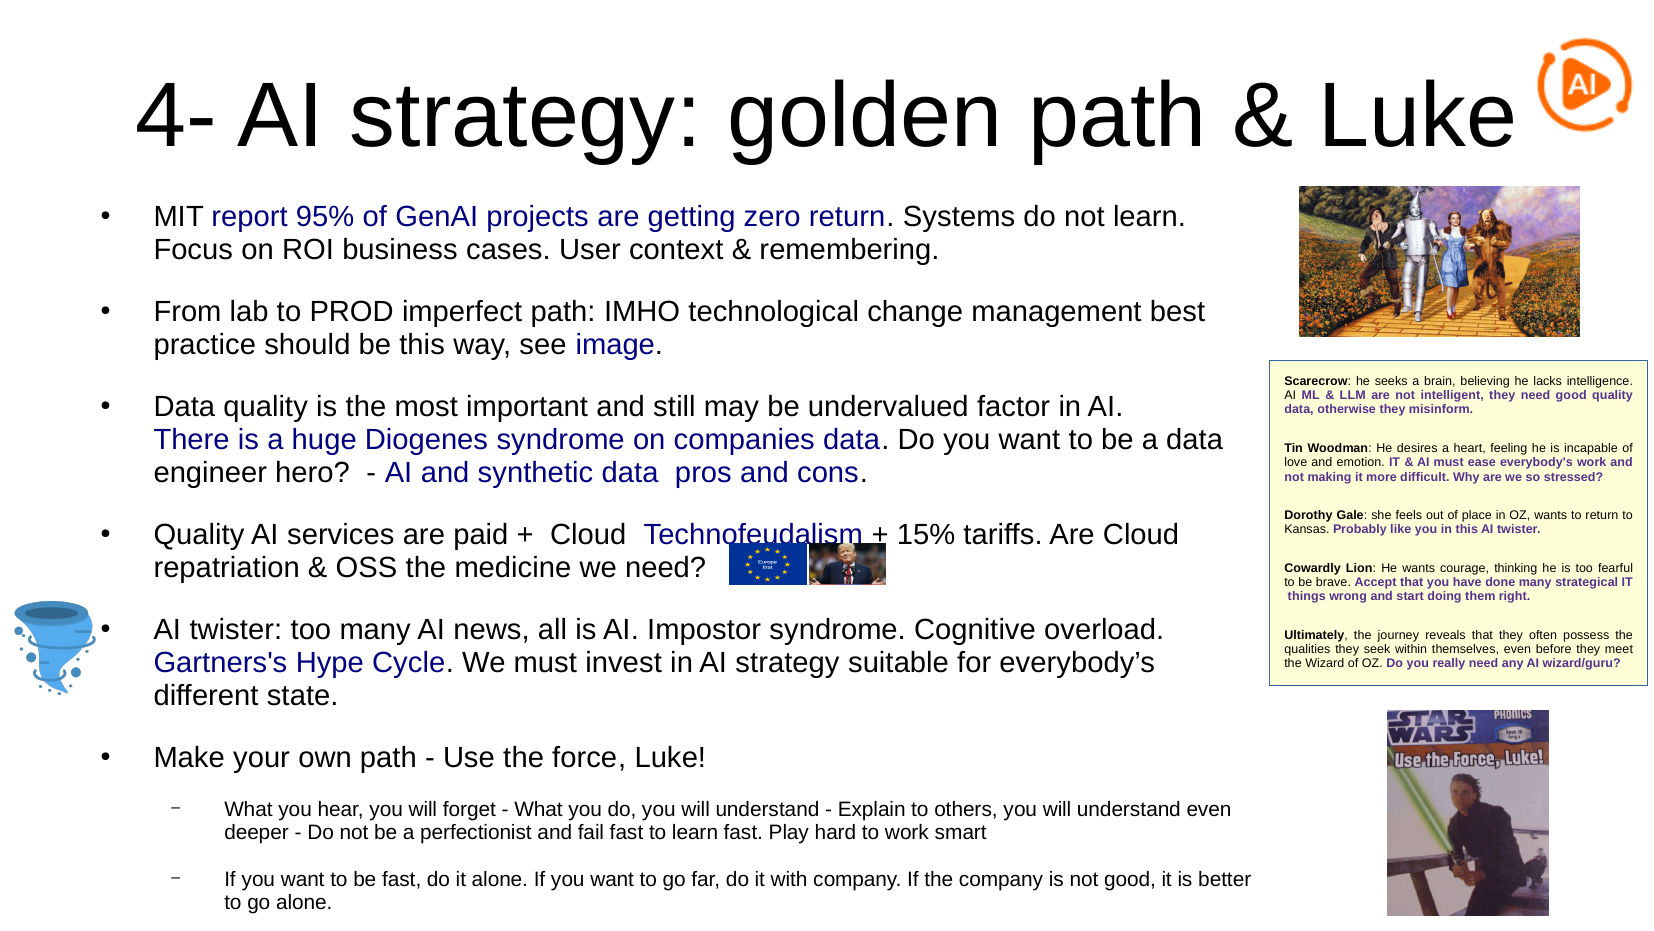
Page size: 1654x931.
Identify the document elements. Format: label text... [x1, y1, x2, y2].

title 4- AI strategy: golden path & Luke [82, 37, 1571, 193]
picture [8, 601, 102, 695]
picture [809, 543, 886, 585]
picture [1535, 27, 1641, 148]
picture [1387, 710, 1549, 916]
picture [1299, 186, 1580, 337]
text_box Scarecrow: he seeks a brain, believing he lacks intelligence. AI ML & LLM are not intelligent, they need good quality data, otherwise they misinform. Tin Woodman: He desires a heart, feeling he is incapable of love and emotion. IT & AI must ease everybody's work and not making it more difficult. Why are we so stressed? Dorothy Gale: she feels out of place in OZ, wants to return to Kansas. Probably like you in this AI twister. Cowardly Lion: He wants courage, thinking he is too fearful to be brave. Accept that you have done many strategical IT things wrong and start doing them right. Ultimately, the journey reveals that they often possess the qualities they seek within themselves, even before they meet the Wizard of OZ. Do you really need any AI wizard/guru? [1269, 360, 1648, 686]
picture [729, 543, 807, 585]
list MIT report 95% of GenAI projects are getting zero return. Systems do not learn. Focus on ROI business cases. User context & remembering. From lab to PROD imperfect path: IMHO technological change management best practice should be this way, see image. Data quality is the most important and still may be undervalued factor in AI. There is a huge Diogenes syndrome on companies data. Do you want to be a data engineer hero? - AI and synthetic data pros and cons. Quality AI services are paid + Cloud Technofeudalism + 15% tariffs. Are Cloud repatriation & OSS the medicine we need? AI twister: too many AI news, all is AI. Impostor syndrome. Cognitive overload. Gartners's Hype Cycle. We must invest in AI strategy suitable for everybody’s different state. Make your own path - Use the force, Luke! What you hear, you will forget - What you do, you will understand - Explain to others, you will understand even deeper - Do not be a perfectionist and fail fast to learn fast. Play hard to work smart If you want to be fast, do it alone. If you want to go far, do it with company. If the company is not good, it is better to go alone. [82, 199, 1270, 931]
